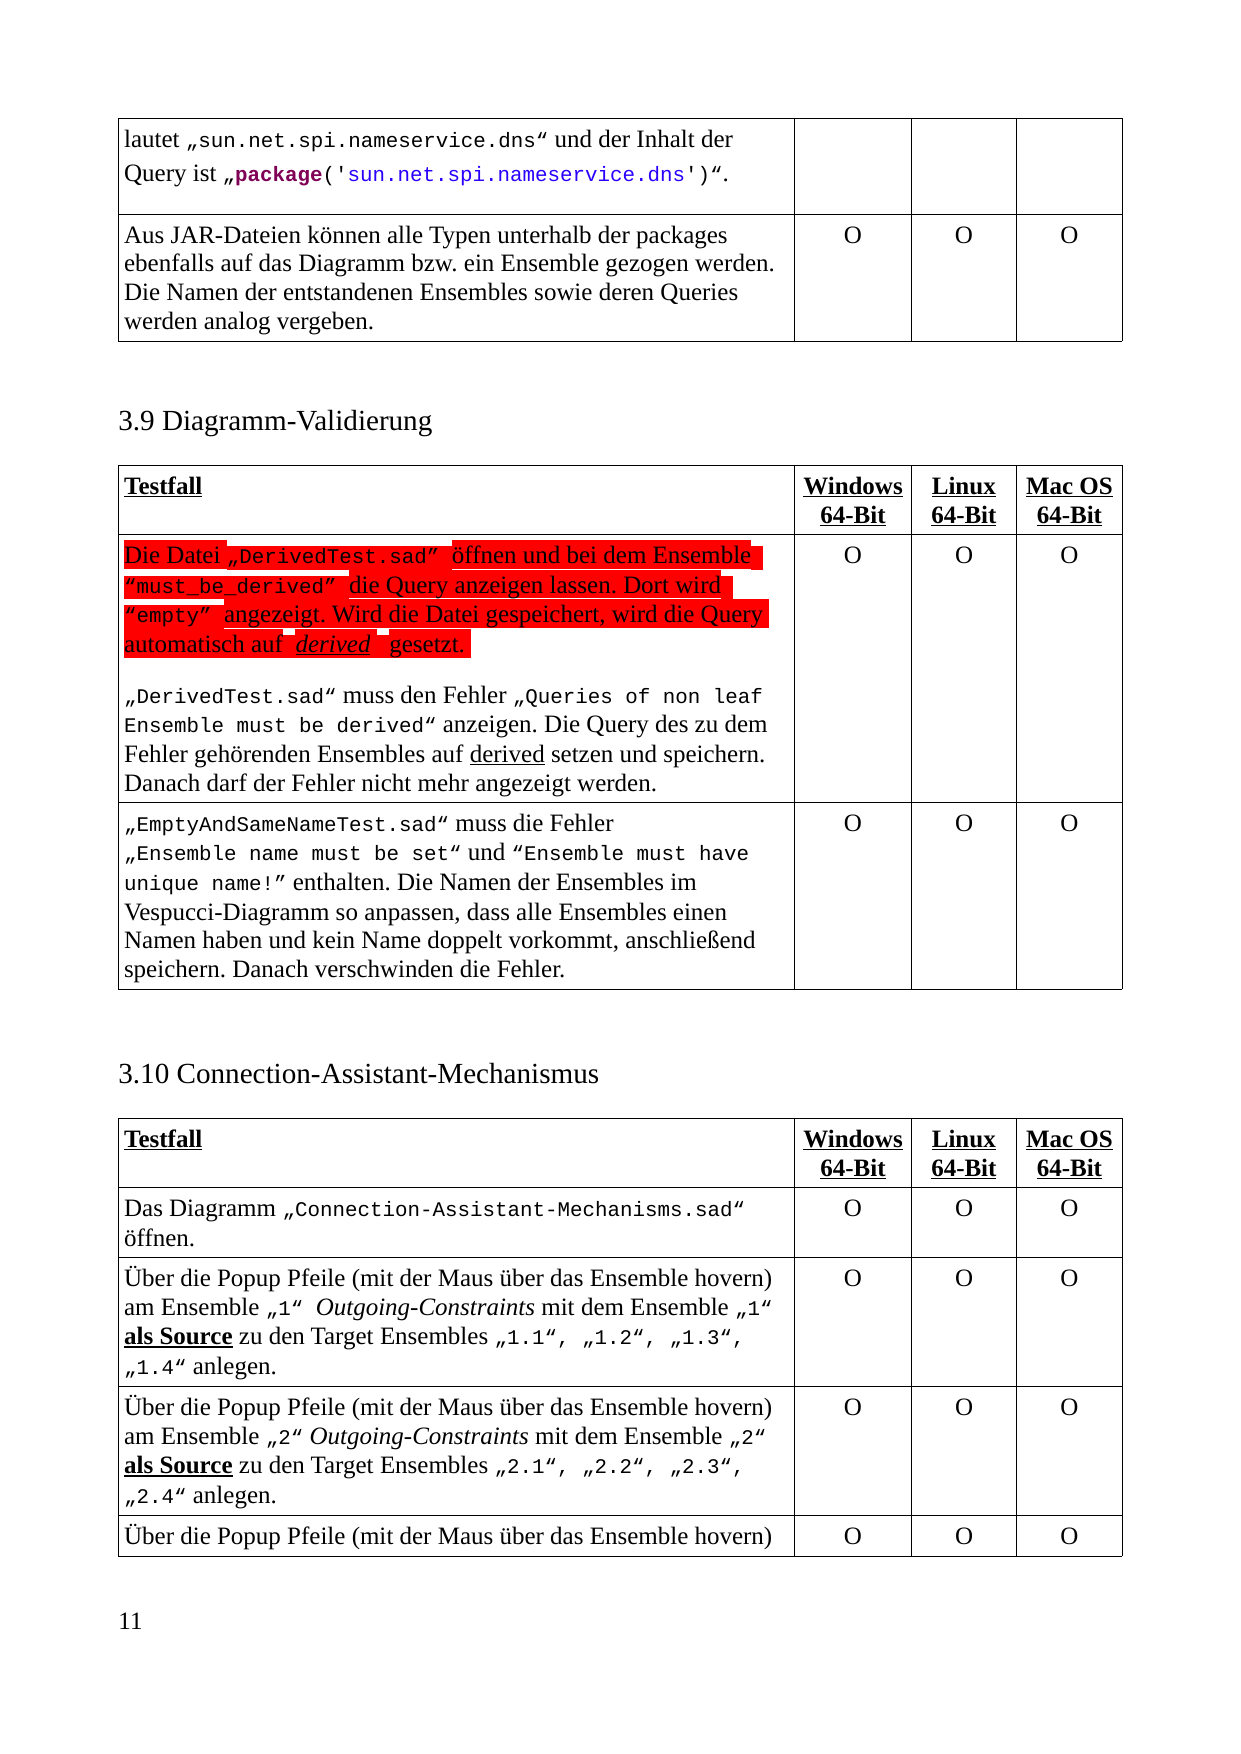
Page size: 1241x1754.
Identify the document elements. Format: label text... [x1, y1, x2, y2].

table_cell „EmptyAndSameNameTest.sad“ muss die Fehler „Ensemble name must be set“ und “Ensemble must have unique name!” enthalten. Die Namen der Ensembles im Vespucci-Diagramm so anpassen, dass alle Ensembles einen Namen haben und kein Name doppelt vorkommt, anschließend speichern. Danach verschwinden die Fehler. [119, 803, 794, 989]
table_cell O [795, 535, 911, 802]
table_header Testfall [119, 1119, 794, 1187]
table_cell O [912, 535, 1016, 802]
table_cell O [912, 1188, 1016, 1257]
table_cell O [795, 1258, 911, 1386]
table_cell Aus JAR-Dateien können alle Typen unterhalb der packages ebenfalls auf das Diagramm bzw. ein Ensemble gezogen werden. Die Namen der entstandenen Ensembles sowie deren Queries werden analog vergeben. [119, 215, 794, 341]
table_cell O [795, 1387, 911, 1515]
table_cell [795, 119, 911, 214]
table_cell Über die Popup Pfeile (mit der Maus über das Ensemble hovern) am Ensemble „1“ Outgoing-Constraints mit dem Ensemble „1“ als Source zu den Target Ensembles „1.1“, „1.2“, „1.3“, „1.4“ anlegen. [119, 1258, 794, 1386]
table_cell O [912, 215, 1016, 341]
table_cell [1017, 119, 1122, 214]
table_cell O [1017, 803, 1122, 989]
text 3.10 Connection-Assistant-Mechanismus [118, 1056, 1122, 1089]
table_header Windows 64-Bit [795, 1119, 911, 1187]
table_header Linux 64-Bit [912, 466, 1016, 534]
table_header Windows 64-Bit [795, 466, 911, 534]
table_cell O [912, 803, 1016, 989]
table_cell Über die Popup Pfeile (mit der Maus über das Ensemble hovern) [119, 1516, 794, 1556]
table_cell Über die Popup Pfeile (mit der Maus über das Ensemble hovern) am Ensemble „2“ Outgoing-Constraints mit dem Ensemble „2“ als Source zu den Target Ensembles „2.1“, „2.2“, „2.3“, „2.4“ anlegen. [119, 1387, 794, 1515]
table_cell O [1017, 1258, 1122, 1386]
table_header Mac OS 64-Bit [1017, 466, 1122, 534]
table_cell [912, 119, 1016, 214]
table_cell O [912, 1387, 1016, 1515]
table_cell O [795, 1516, 911, 1556]
table_cell O [795, 1188, 911, 1257]
text 3.9 Diagramm-Validierung [118, 403, 1122, 436]
table_cell O [912, 1258, 1016, 1386]
table_header Testfall [119, 466, 794, 534]
table_cell O [1017, 535, 1122, 802]
table_cell O [1017, 1516, 1122, 1556]
table_cell lautet „sun.net.spi.nameservice.dns“ und der Inhalt der Query ist „package('sun.net.spi.nameservice.dns')“. [119, 119, 794, 214]
table_cell O [795, 215, 911, 341]
table_cell Die Datei „DerivedTest.sad” öffnen und bei dem Ensemble “must_be_derived” die Query anzeigen lassen. Dort wird “empty” angezeigt. Wird die Datei gespeichert, wird die Query automatisch auf derived gesetzt. „DerivedTest.sad“ muss den Fehler „Queries of non leaf Ensemble must be derived“ anzeigen. Die Query des zu dem Fehler gehörenden Ensembles auf derived setzen und speichern. Danach darf der Fehler nicht mehr angezeigt werden. [119, 535, 794, 802]
table_cell O [1017, 1387, 1122, 1515]
table_header Mac OS 64-Bit [1017, 1119, 1122, 1187]
table_cell O [795, 803, 911, 989]
table_cell O [1017, 1188, 1122, 1257]
table_cell O [1017, 215, 1122, 341]
table_header Linux 64-Bit [912, 1119, 1016, 1187]
table_cell Das Diagramm „Connection-Assistant-Mechanisms.sad“ öffnen. [119, 1188, 794, 1257]
table_cell O [912, 1516, 1016, 1556]
